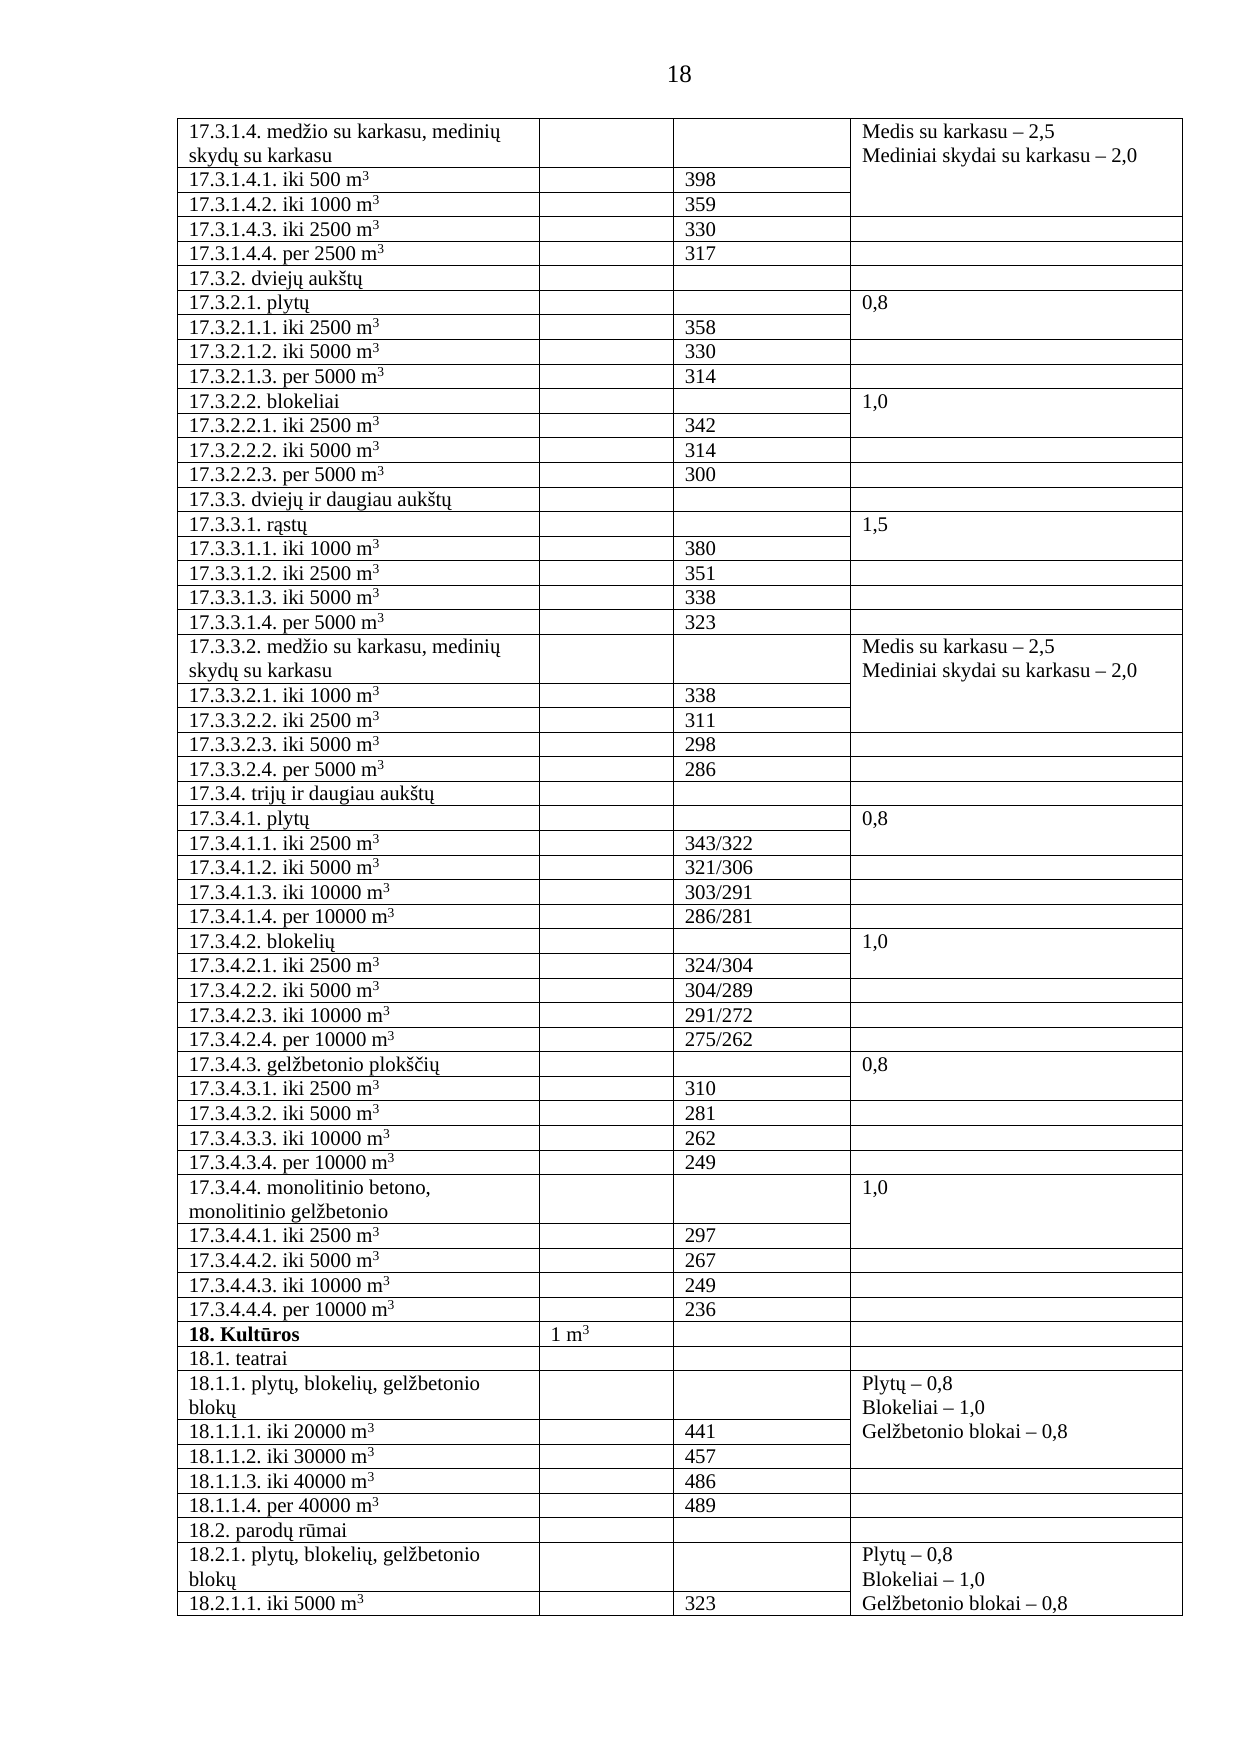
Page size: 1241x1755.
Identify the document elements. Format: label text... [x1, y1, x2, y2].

table_cell 0,8 [851, 291, 1182, 339]
table_cell [540, 1371, 673, 1419]
table_cell [851, 1298, 1182, 1321]
table_cell 17.3.1.4.3. iki 2500 m3 [178, 217, 539, 241]
table_cell [674, 1052, 850, 1076]
table_cell [540, 438, 673, 462]
table_cell [674, 1322, 850, 1346]
table_cell 18.1.1.2. iki 30000 m3 [178, 1445, 539, 1468]
table_cell [540, 1347, 673, 1370]
table_cell 18.1.1. plytų, blokelių, gelžbetonio blokų [178, 1371, 539, 1419]
table_cell 358 [674, 315, 850, 339]
table_cell [851, 1469, 1182, 1493]
table_cell 17.3.4.2. blokelių [178, 929, 539, 953]
table_cell 17.3.4.3. gelžbetonio plokščių [178, 1052, 539, 1076]
table_cell 17.3.2. dviejų aukštų [178, 266, 539, 290]
table_cell [851, 1126, 1182, 1149]
table_cell 17.3.4.2.3. iki 10000 m3 [178, 1003, 539, 1027]
table_cell [851, 1494, 1182, 1517]
table_cell [540, 684, 673, 707]
table_cell 267 [674, 1249, 850, 1272]
table_cell [851, 1028, 1182, 1051]
table_cell 17.3.2.2. blokeliai [178, 389, 539, 413]
table_cell 380 [674, 537, 850, 560]
table_cell Medis su karkasu – 2,5 Mediniai skydai su karkasu – 2,0 [851, 635, 1182, 732]
table_cell [851, 586, 1182, 609]
table_cell [851, 463, 1182, 486]
table_cell [851, 979, 1182, 1002]
table_cell [540, 365, 673, 388]
table_cell 317 [674, 242, 850, 265]
table_cell 17.3.4.1.2. iki 5000 m3 [178, 856, 539, 879]
table_cell 17.3.4.3.1. iki 2500 m3 [178, 1077, 539, 1100]
table_cell 18.2.1. plytų, blokelių, gelžbetonio blokų [178, 1543, 539, 1591]
table_cell [540, 806, 673, 830]
table_cell 457 [674, 1445, 850, 1468]
table_cell 17.3.4.4.4. per 10000 m3 [178, 1298, 539, 1321]
table_cell [540, 315, 673, 339]
table_cell 338 [674, 586, 850, 609]
table_cell [540, 708, 673, 732]
table_cell [851, 880, 1182, 904]
table_cell [540, 1420, 673, 1443]
table_cell 18.1.1.1. iki 20000 m3 [178, 1420, 539, 1443]
table_cell 1 m3 [540, 1322, 673, 1346]
table_cell [851, 1322, 1182, 1346]
table_cell 17.3.1.4.1. iki 500 m3 [178, 168, 539, 191]
table_cell 321/306 [674, 856, 850, 879]
table_cell [540, 217, 673, 241]
table_cell 1,0 [851, 1175, 1182, 1247]
table_cell [851, 757, 1182, 781]
table_cell 249 [674, 1151, 850, 1174]
table_cell [540, 537, 673, 560]
table_cell 310 [674, 1077, 850, 1100]
table_cell [540, 831, 673, 854]
table_cell [674, 929, 850, 953]
table_cell [540, 1592, 673, 1615]
table_cell [540, 1151, 673, 1174]
table_cell 297 [674, 1224, 850, 1247]
table_cell Plytų – 0,8 Blokeliai – 1,0 Gelžbetonio blokai – 0,8 [851, 1371, 1182, 1468]
table_cell 18.1.1.4. per 40000 m3 [178, 1494, 539, 1517]
table_cell 17.3.3.2.3. iki 5000 m3 [178, 733, 539, 756]
table_cell [540, 1543, 673, 1591]
table_cell 314 [674, 438, 850, 462]
table_cell 303/291 [674, 880, 850, 904]
table_cell 298 [674, 733, 850, 756]
table_cell [851, 438, 1182, 462]
table_cell 17.3.2.1.2. iki 5000 m3 [178, 340, 539, 363]
table_cell 17.3.2.1. plytų [178, 291, 539, 314]
table_cell [674, 1175, 850, 1223]
table_cell [851, 266, 1182, 290]
table_cell [540, 905, 673, 928]
table_cell [540, 1518, 673, 1542]
table_cell 351 [674, 561, 850, 585]
table_cell [540, 512, 673, 536]
table_cell [674, 119, 850, 167]
table_cell [674, 1371, 850, 1419]
table_cell [540, 610, 673, 634]
table_cell 17.3.4.1.3. iki 10000 m3 [178, 880, 539, 904]
table_cell 286 [674, 757, 850, 781]
table_cell 17.3.1.4.4. per 2500 m3 [178, 242, 539, 265]
table_cell [674, 389, 850, 413]
table_cell 17.3.4.3.4. per 10000 m3 [178, 1151, 539, 1174]
table_cell 441 [674, 1420, 850, 1443]
table_cell 323 [674, 610, 850, 634]
table_cell [540, 488, 673, 511]
table_cell [540, 635, 673, 682]
table_cell [851, 1003, 1182, 1027]
table_cell [540, 561, 673, 585]
table_cell 18.1.1.3. iki 40000 m3 [178, 1469, 539, 1493]
table_cell 236 [674, 1298, 850, 1321]
table_cell 17.3.4.4.2. iki 5000 m3 [178, 1249, 539, 1272]
table_cell [851, 340, 1182, 363]
table_cell [540, 291, 673, 314]
table_cell 17.3.1.4. medžio su karkasu, medinių skydų su karkasu [178, 119, 539, 167]
table_cell [540, 733, 673, 756]
table_cell [540, 1003, 673, 1027]
table_cell [851, 242, 1182, 265]
table_cell 281 [674, 1101, 850, 1125]
table_cell [540, 929, 673, 953]
table_cell Medis su karkasu – 2,5 Mediniai skydai su karkasu – 2,0 [851, 119, 1182, 216]
table_cell [851, 1347, 1182, 1370]
table_cell [674, 1347, 850, 1370]
table_cell 17.3.4.4. monolitinio betono, monolitinio gelžbetonio [178, 1175, 539, 1223]
table_cell [540, 1126, 673, 1149]
table_cell 17.3.4.2.2. iki 5000 m3 [178, 979, 539, 1002]
table_cell 17.3.3.2.4. per 5000 m3 [178, 757, 539, 781]
table_cell 330 [674, 340, 850, 363]
table_cell 486 [674, 1469, 850, 1493]
table_cell 17.3.3. dviejų ir daugiau aukštų [178, 488, 539, 511]
table_cell 17.3.4.2.4. per 10000 m3 [178, 1028, 539, 1051]
table_cell 304/289 [674, 979, 850, 1002]
table_cell [540, 1298, 673, 1321]
table_cell 286/281 [674, 905, 850, 928]
table_cell [674, 782, 850, 805]
table_cell 324/304 [674, 954, 850, 977]
table_cell 17.3.4. trijų ir daugiau aukštų [178, 782, 539, 805]
table_cell [674, 806, 850, 830]
table_cell [540, 414, 673, 437]
table_cell [540, 880, 673, 904]
table_cell 17.3.3.1. rąstų [178, 512, 539, 536]
table_cell 17.3.2.1.1. iki 2500 m3 [178, 315, 539, 339]
table_cell [540, 1249, 673, 1272]
table_cell [674, 266, 850, 290]
table_cell 17.3.4.4.1. iki 2500 m3 [178, 1224, 539, 1247]
table_cell [851, 1101, 1182, 1125]
table_cell 359 [674, 193, 850, 216]
table_cell 17.3.2.2.2. iki 5000 m3 [178, 438, 539, 462]
table_cell [540, 757, 673, 781]
table_cell 1,0 [851, 389, 1182, 437]
table_cell [540, 1028, 673, 1051]
table_cell 17.3.4.1.1. iki 2500 m3 [178, 831, 539, 854]
table_cell [540, 1101, 673, 1125]
table_cell [540, 954, 673, 977]
table_cell [674, 512, 850, 536]
table_cell [674, 635, 850, 682]
table_cell [540, 1445, 673, 1468]
table_cell [540, 586, 673, 609]
table_cell 18.2.1.1. iki 5000 m3 [178, 1592, 539, 1615]
table_cell [540, 266, 673, 290]
table_cell 17.3.4.4.3. iki 10000 m3 [178, 1273, 539, 1297]
table_cell 17.3.4.3.2. iki 5000 m3 [178, 1101, 539, 1125]
table_cell [540, 1077, 673, 1100]
table_cell 314 [674, 365, 850, 388]
table_cell 17.3.4.1. plytų [178, 806, 539, 830]
table_cell 338 [674, 684, 850, 707]
table_cell [540, 1494, 673, 1517]
table_cell [674, 291, 850, 314]
table_cell [540, 782, 673, 805]
table_cell [540, 193, 673, 216]
table_cell 489 [674, 1494, 850, 1517]
table_cell [540, 463, 673, 486]
table_cell 291/272 [674, 1003, 850, 1027]
table_cell [540, 119, 673, 167]
table_cell 17.3.3.1.2. iki 2500 m3 [178, 561, 539, 585]
table_cell 18.2. parodų rūmai [178, 1518, 539, 1542]
table_cell 1,0 [851, 929, 1182, 977]
table_cell [674, 1543, 850, 1591]
table_cell 17.3.4.3.3. iki 10000 m3 [178, 1126, 539, 1149]
table_cell [674, 488, 850, 511]
table_cell 17.3.1.4.2. iki 1000 m3 [178, 193, 539, 216]
table_cell [851, 610, 1182, 634]
table_cell 17.3.2.2.1. iki 2500 m3 [178, 414, 539, 437]
table_cell [851, 365, 1182, 388]
table_cell 18. Kultūros [178, 1322, 539, 1346]
table_cell [851, 1273, 1182, 1297]
table_cell 17.3.2.2.3. per 5000 m3 [178, 463, 539, 486]
table_cell 275/262 [674, 1028, 850, 1051]
table_cell [540, 242, 673, 265]
table_cell 330 [674, 217, 850, 241]
table_cell [540, 1469, 673, 1493]
table_cell 343/322 [674, 831, 850, 854]
table_cell 262 [674, 1126, 850, 1149]
table_cell [540, 1273, 673, 1297]
table_cell 17.3.3.2.2. iki 2500 m3 [178, 708, 539, 732]
table_cell 17.3.3.2.1. iki 1000 m3 [178, 684, 539, 707]
table_cell 398 [674, 168, 850, 191]
table_cell [851, 488, 1182, 511]
table_cell 249 [674, 1273, 850, 1297]
table_cell 17.3.3.1.3. iki 5000 m3 [178, 586, 539, 609]
table_cell 323 [674, 1592, 850, 1615]
table_cell [851, 561, 1182, 585]
table_cell [674, 1518, 850, 1542]
table_cell [540, 1052, 673, 1076]
table_cell [851, 782, 1182, 805]
table_cell 17.3.4.2.1. iki 2500 m3 [178, 954, 539, 977]
table_cell Plytų – 0,8 Blokeliai – 1,0 Gelžbetonio blokai – 0,8 [851, 1543, 1182, 1615]
table_cell [540, 1224, 673, 1247]
table_cell [540, 979, 673, 1002]
table_cell 342 [674, 414, 850, 437]
table_cell 17.3.3.1.4. per 5000 m3 [178, 610, 539, 634]
table_cell 0,8 [851, 806, 1182, 854]
table_cell 1,5 [851, 512, 1182, 560]
table_cell [851, 1249, 1182, 1272]
table_cell [540, 340, 673, 363]
table_cell [851, 1151, 1182, 1174]
table_cell [851, 733, 1182, 756]
table_cell [851, 217, 1182, 241]
table_cell [540, 389, 673, 413]
table_cell 17.3.3.1.1. iki 1000 m3 [178, 537, 539, 560]
table_cell 0,8 [851, 1052, 1182, 1100]
table_cell 17.3.2.1.3. per 5000 m3 [178, 365, 539, 388]
table_cell 17.3.3.2. medžio su karkasu, medinių skydų su karkasu [178, 635, 539, 682]
table_cell 18.1. teatrai [178, 1347, 539, 1370]
table_cell [540, 856, 673, 879]
table_cell 300 [674, 463, 850, 486]
table_cell 311 [674, 708, 850, 732]
table_cell [851, 856, 1182, 879]
table_cell [851, 905, 1182, 928]
table_cell [540, 1175, 673, 1223]
table_cell [540, 168, 673, 191]
table_cell 17.3.4.1.4. per 10000 m3 [178, 905, 539, 928]
table_cell [851, 1518, 1182, 1542]
